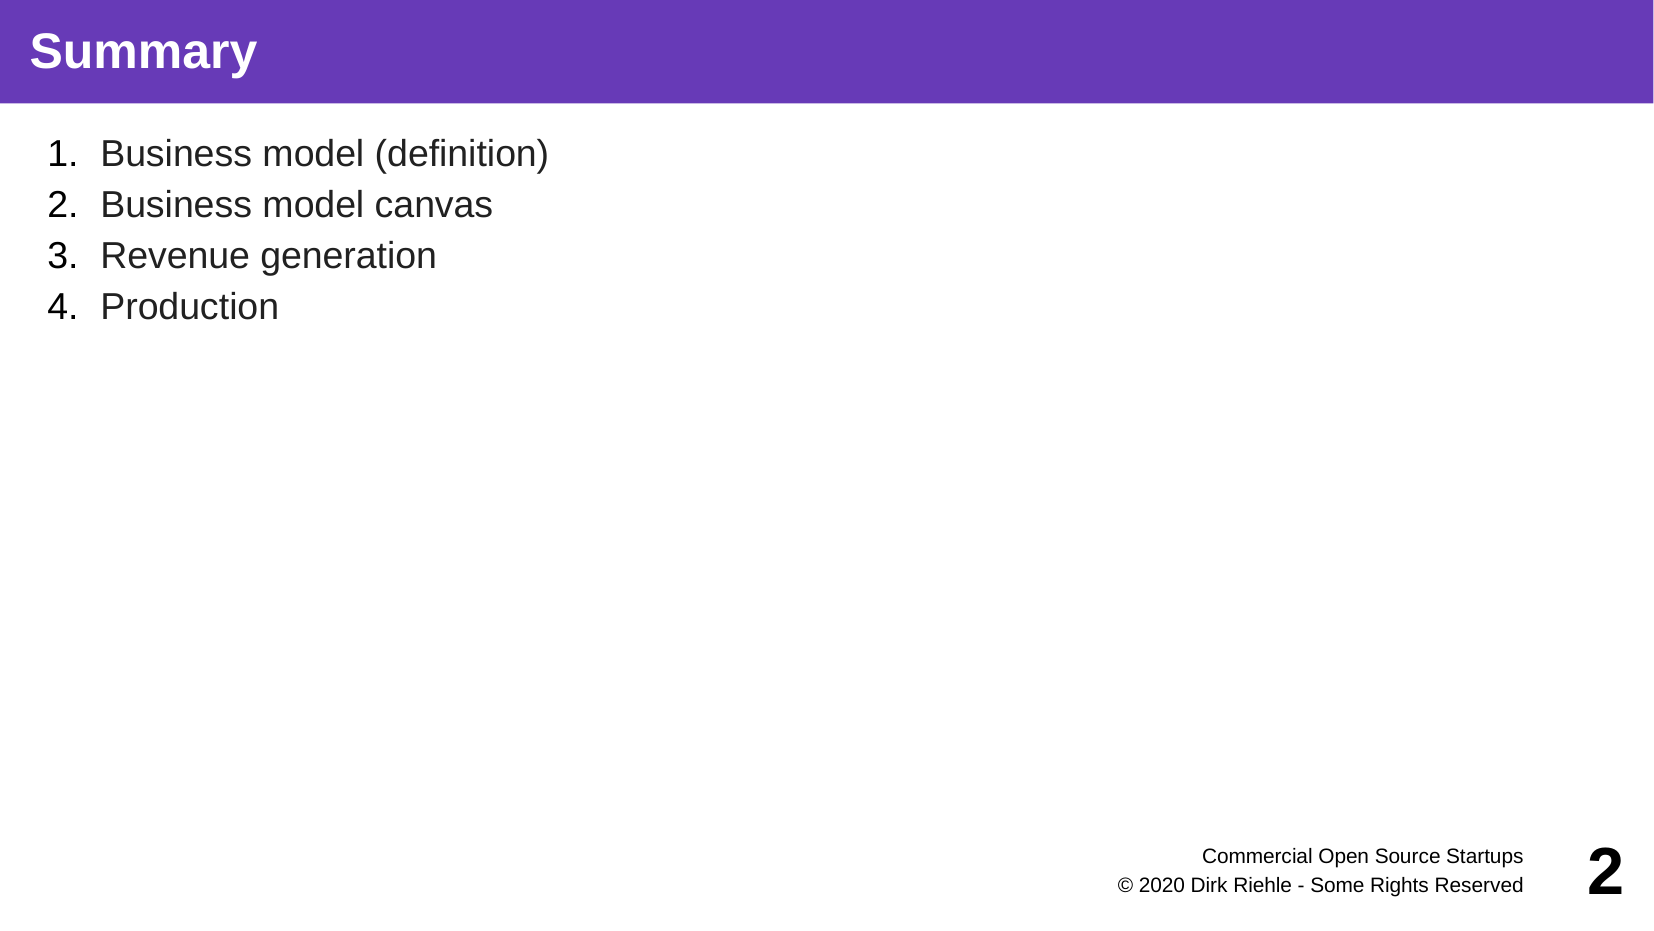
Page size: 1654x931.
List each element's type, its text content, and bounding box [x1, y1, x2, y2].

list Business model (definition) Business model canvas Revenue generation Production [29, 132, 1625, 813]
title Summary [0, 0, 1654, 104]
